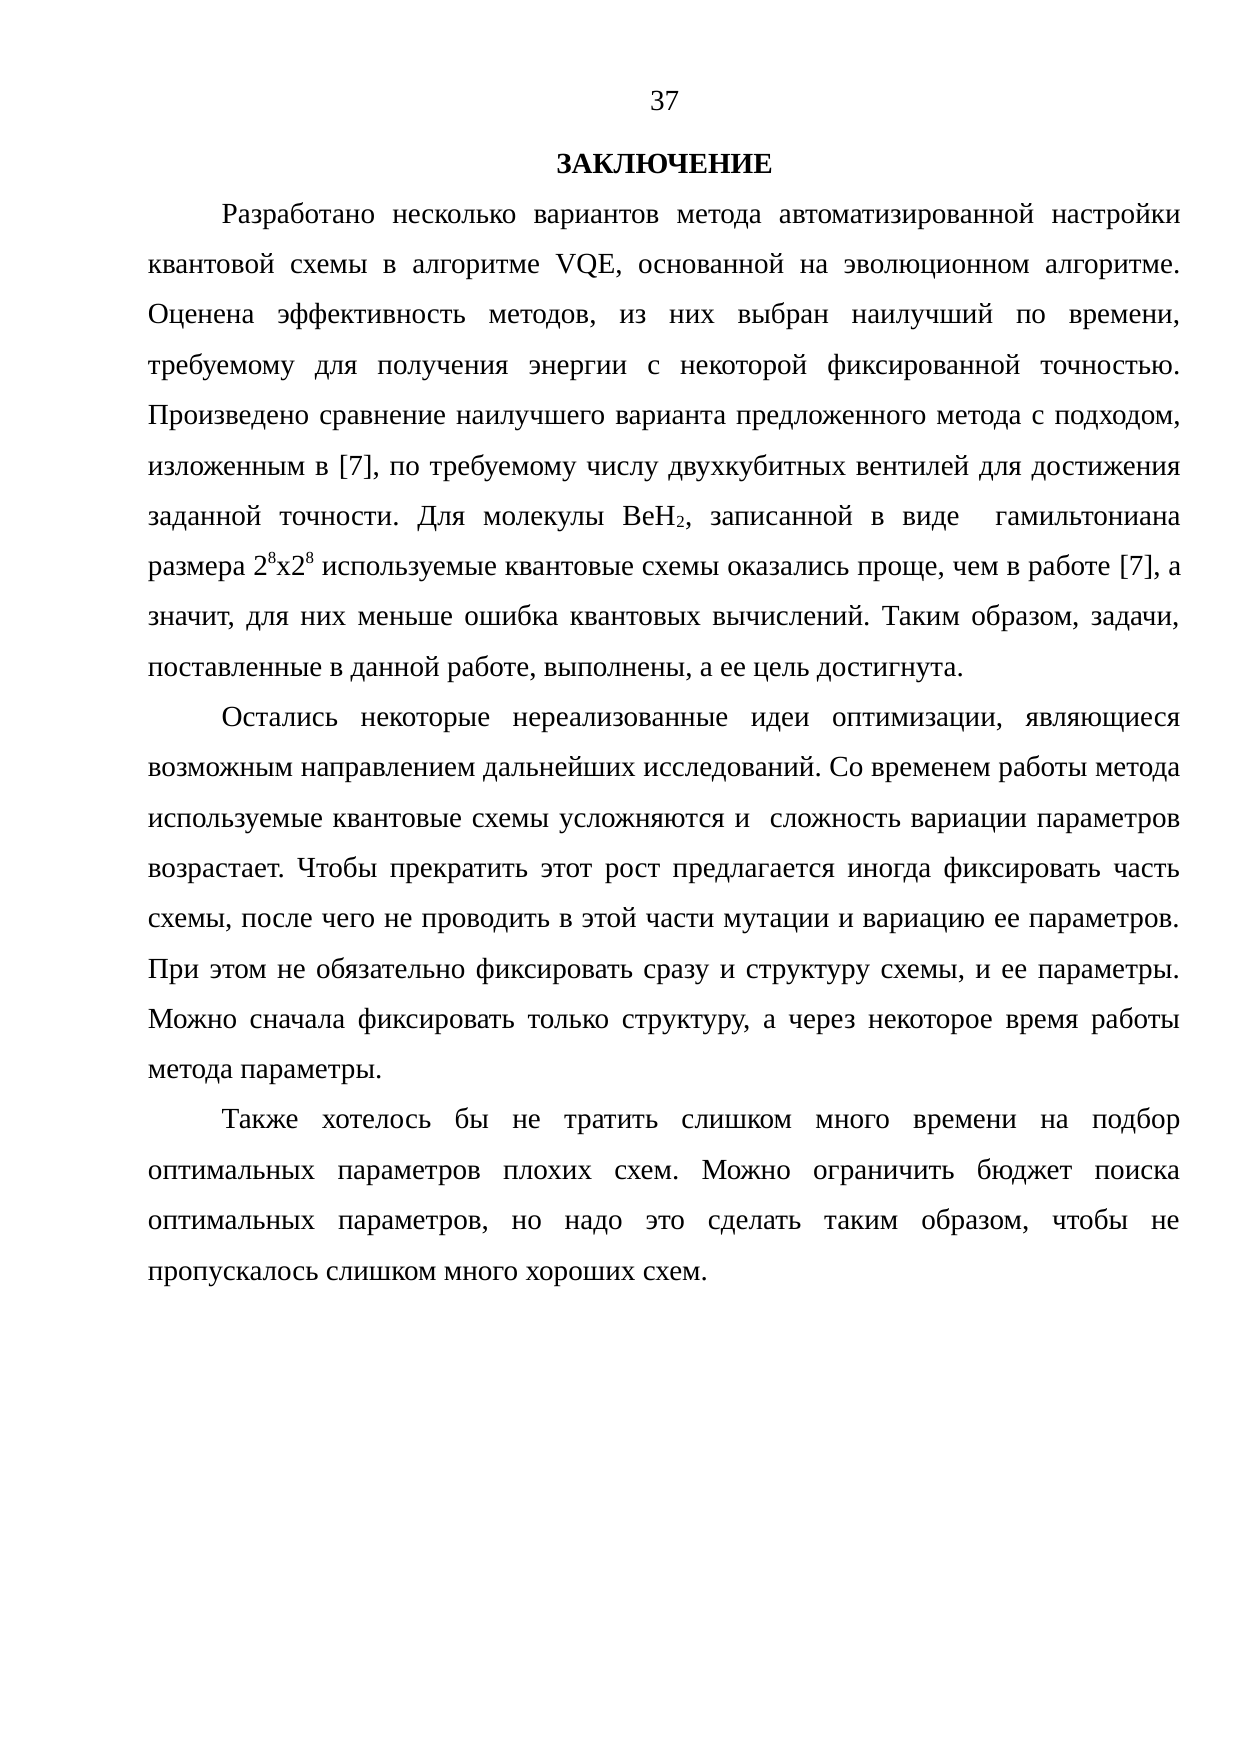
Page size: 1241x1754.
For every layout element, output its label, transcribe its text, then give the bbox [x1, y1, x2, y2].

subtitle ЗАКЛЮЧЕНИЕ [148, 146, 1181, 179]
text Остались некоторые нереализованные идеи оптимизации, являющиеся возможным направлением дальнейших исследований. Со временем работы метода используемые квантовые схемы усложняются и сложность вариации параметров возрастает. Чтобы прекратить этот рост предлагается иногда фиксировать часть схемы, после чего не проводить в этой части мутации и вариацию ее параметров. При этом не обязательно фиксировать сразу и структуру схемы, и ее параметры. Можно сначала фиксировать только структуру, а через некоторое время работы метода параметры. [148, 699, 1181, 1085]
text Разработано несколько вариантов метода автоматизированной настройки квантовой схемы в алгоритме VQE, основанной на эволюционном алгоритме. Оценена эффективность методов, из них выбран наилучший по времени, требуемому для получения энергии с некоторой фиксированной точностью. Произведено сравнение наилучшего варианта предложенного метода с подходом, изложенным в [7], по требуемому числу двухкубитных вентилей для достижения заданной точности. Для молекулы BeH2, записанной в виде гамильтониана размера 28x28 используемые квантовые схемы оказались проще, чем в работе [7], а значит, для них меньше ошибка квантовых вычислений. Таким образом, задачи, поставленные в данной работе, выполнены, а ее цель достигнута. [148, 196, 1181, 682]
text Также хотелось бы не тратить слишком много времени на подбор оптимальных параметров плохих схем. Можно ограничить бюджет поиска оптимальных параметров, но надо это сделать таким образом, чтобы не пропускалось слишком много хороших схем. [148, 1102, 1181, 1286]
